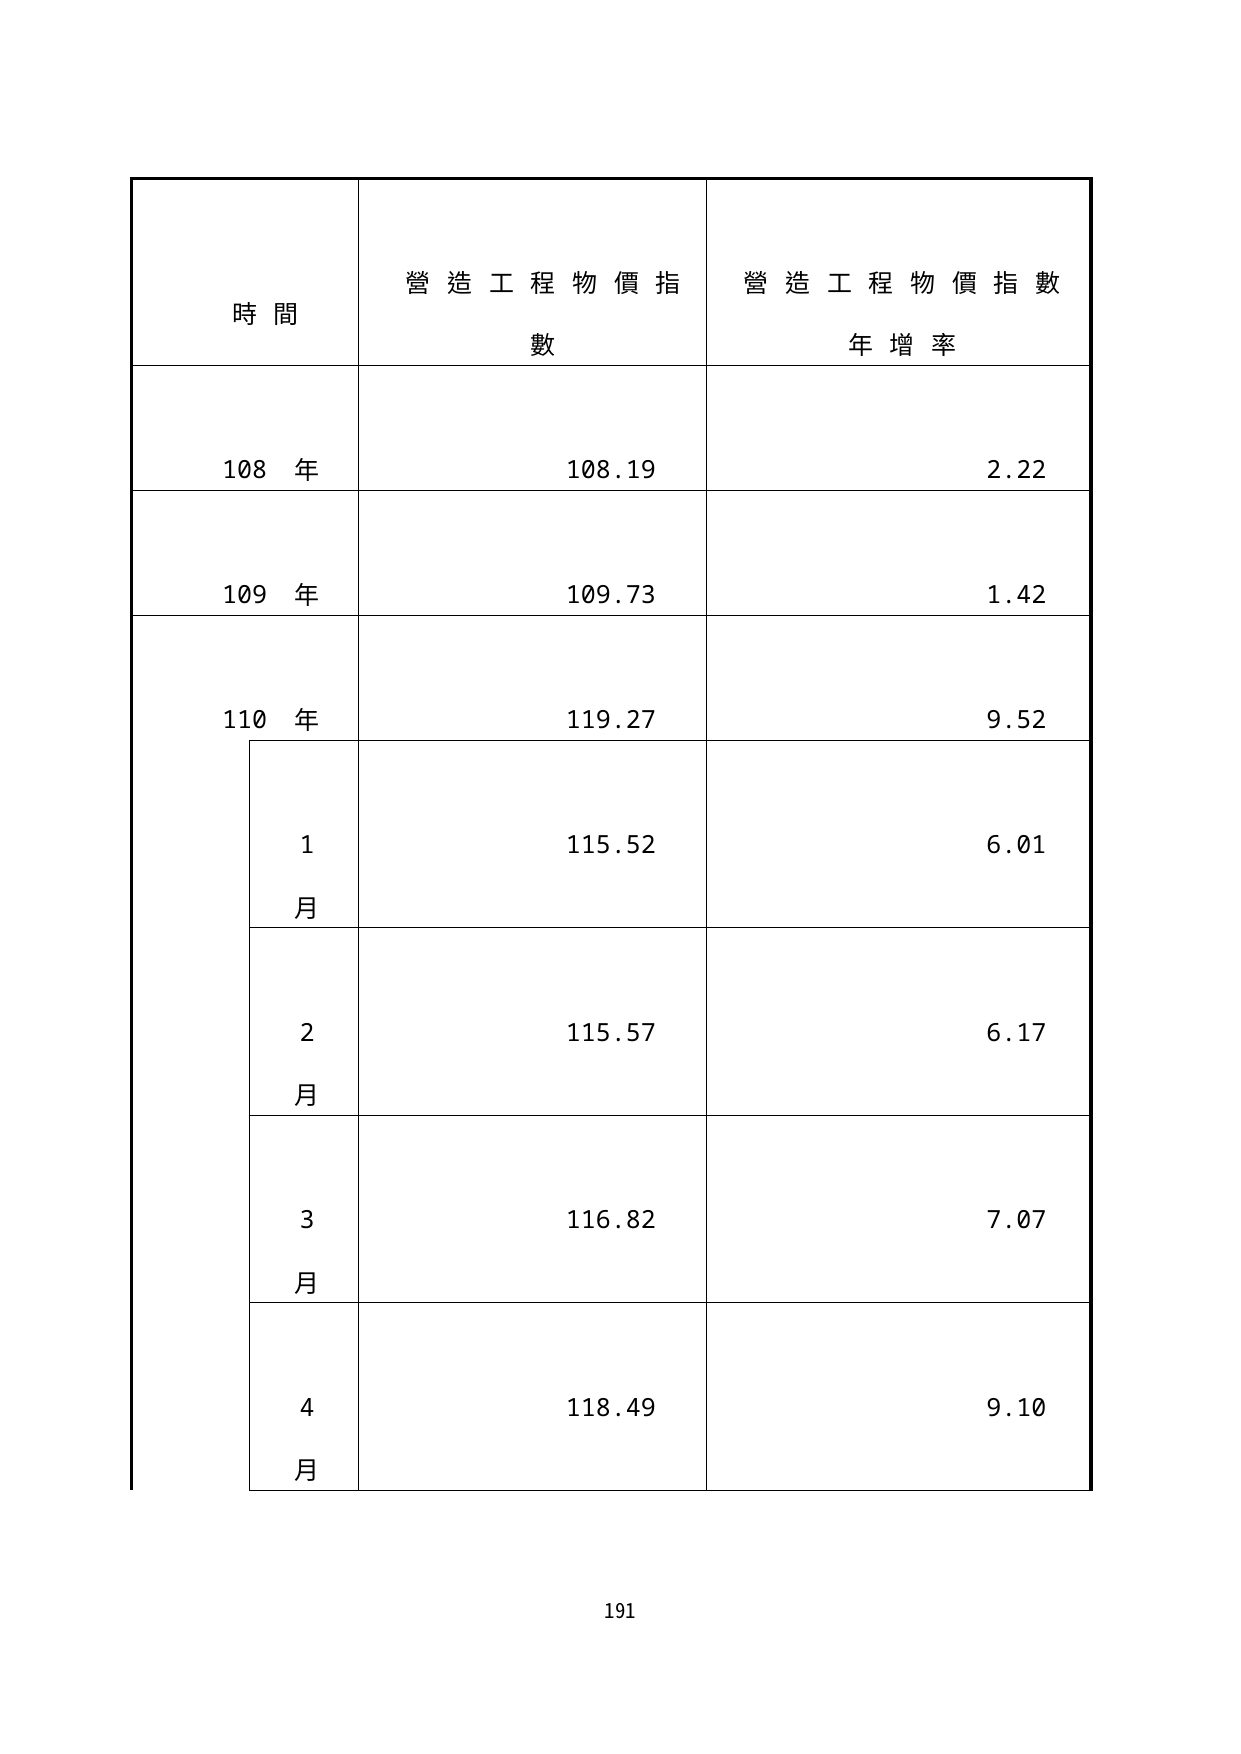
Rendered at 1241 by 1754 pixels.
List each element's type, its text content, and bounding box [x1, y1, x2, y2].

table_header 時間 [133, 180, 358, 365]
table_cell [133, 740, 249, 927]
table_cell 2.22 [707, 366, 1089, 490]
table_header 營造工程物價指數年增率 [707, 180, 1089, 365]
table_cell [133, 1302, 249, 1490]
table_cell 118.49 [359, 1303, 706, 1490]
table_cell 7.07 [707, 1116, 1089, 1302]
table_cell 6.17 [707, 928, 1089, 1115]
table_cell 3月 [250, 1116, 358, 1302]
table_cell 108.19 [359, 366, 706, 490]
table_header 營造工程物價指數 [359, 180, 706, 365]
table_cell 110年 [133, 616, 358, 740]
table_cell 6.01 [707, 741, 1089, 927]
table_cell 109.73 [359, 491, 706, 615]
table_cell 115.57 [359, 928, 706, 1115]
table_cell 9.10 [707, 1303, 1089, 1490]
table_cell 115.52 [359, 741, 706, 927]
table_cell 9.52 [707, 616, 1089, 740]
table_cell 109年 [133, 491, 358, 615]
table_cell 1月 [250, 741, 358, 927]
table_cell 119.27 [359, 616, 706, 740]
table_cell [133, 1115, 249, 1302]
table_cell [133, 927, 249, 1115]
table_cell 1.42 [707, 491, 1089, 615]
table_cell 2月 [250, 928, 358, 1115]
table_cell 4月 [250, 1303, 358, 1490]
table_cell 116.82 [359, 1116, 706, 1302]
table_cell 108年 [133, 366, 358, 490]
